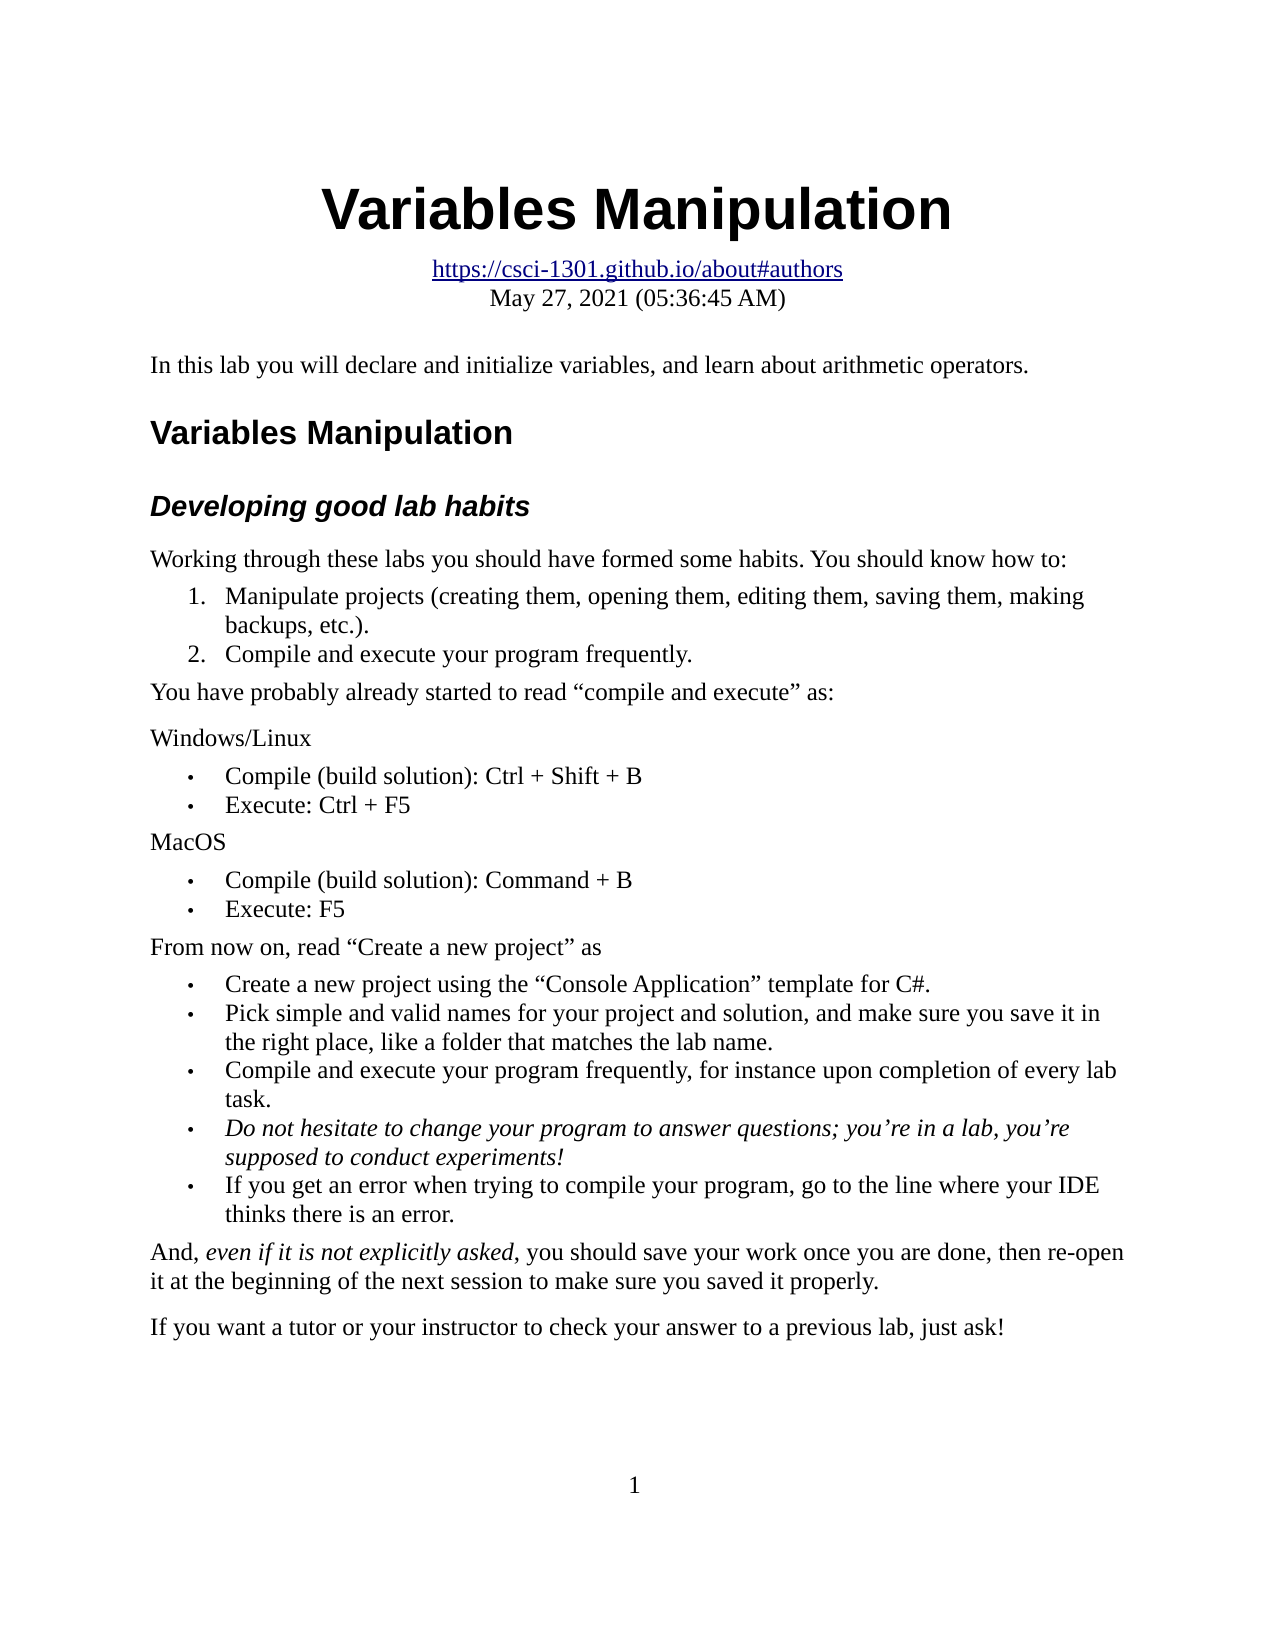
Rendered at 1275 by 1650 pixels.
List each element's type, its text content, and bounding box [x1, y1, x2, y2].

text And, even if it is not explicitly asked, you should save your work once you are done, then re-open it at the beginning of the next session to make sure you saved it properly. [150, 1237, 1125, 1294]
list Do not hesitate to change your program to answer questions; you’re in a lab, you’re supposed to conduct experiments! [187, 1113, 1125, 1171]
list Manipulate projects (creating them, opening them, editing them, saving them, making backups, etc.). [187, 581, 1125, 639]
title Variables Manipulation [150, 175, 1125, 242]
list Create a new project using the “Console Application” template for C#. [187, 969, 1125, 998]
text If you want a tutor or your instructor to check your answer to a previous lab, just ask! [150, 1312, 1125, 1341]
text You have probably already started to read “compile and execute” as: [150, 677, 1125, 705]
list Compile (build solution): Ctrl + Shift + B [187, 761, 1125, 790]
subtitle Developing good lab habits [150, 489, 1125, 522]
list If you get an error when trying to compile your program, go to the line where your IDE thinks there is an error. [187, 1171, 1125, 1228]
list Compile and execute your program frequently. [187, 639, 1125, 668]
text In this lab you will declare and initialize variables, and learn about arithmetic operators. [150, 350, 1125, 378]
list Pick simple and valid names for your project and solution, and make sure you save it in the right place, like a folder that matches the lab name. [187, 998, 1125, 1056]
list Compile and execute your program frequently, for instance upon completion of every lab task. [187, 1056, 1125, 1113]
text From now on, read “Create a new project” as [150, 932, 1125, 960]
list Execute: Ctrl + F5 [187, 790, 1125, 818]
text May 27, 2021 (05:36:45 AM) [150, 283, 1125, 312]
text https://csci-1301.github.io/about#authors [150, 254, 1125, 283]
text MacOS [150, 827, 1125, 856]
list Compile (build solution): Command + B [187, 865, 1125, 894]
text Windows/Linux [150, 723, 1125, 752]
text Working through these labs you should have formed some habits. You should know how to: [150, 544, 1125, 572]
subtitle Variables Manipulation [150, 412, 1125, 451]
list Execute: F5 [187, 894, 1125, 923]
